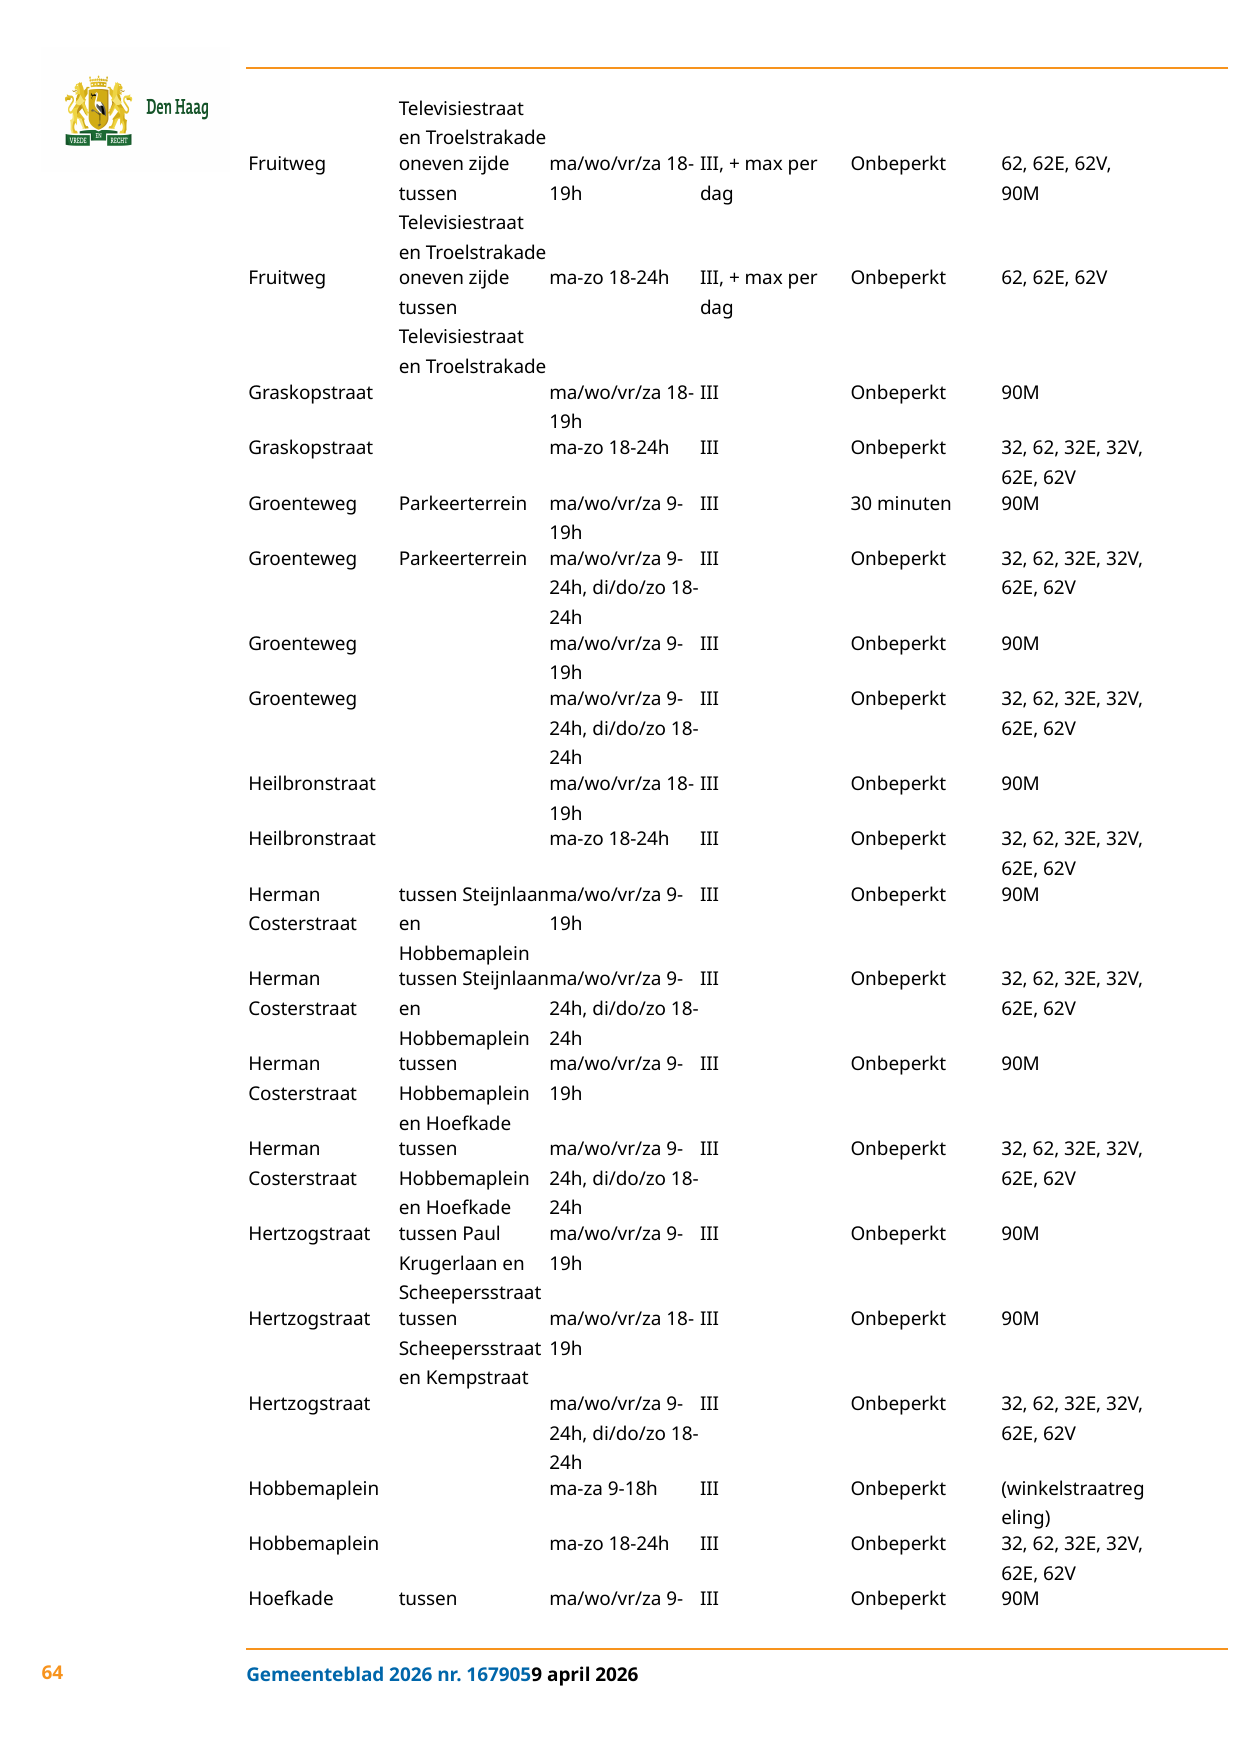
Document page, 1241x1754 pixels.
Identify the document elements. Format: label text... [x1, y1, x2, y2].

table_cell III [700, 490, 850, 545]
table_cell Onbeperkt [850, 685, 1001, 770]
table_cell Onbeperkt [850, 545, 1001, 630]
table_cell 32, 62, 32E, 32V, 62E, 62V [1001, 685, 1152, 770]
table_cell Groenteweg [248, 545, 398, 630]
table_cell III [700, 1530, 850, 1586]
table_cell 32, 62, 32E, 32V, 62E, 62V [1001, 1390, 1152, 1475]
table_cell Herman Costerstraat [248, 966, 398, 1051]
table_cell 32, 62, 32E, 32V, 62E, 62V [1001, 825, 1152, 881]
table_cell tussen Steijnlaan en Hobbemaplein [399, 881, 549, 966]
table_cell ma/wo/vr/za 9-24h, di/do/zo 18-24h [549, 966, 700, 1051]
table_cell [399, 630, 549, 685]
table_cell Fruitweg [248, 265, 398, 379]
table_cell III [700, 881, 850, 966]
table_cell III [700, 545, 850, 630]
table_cell Onbeperkt [850, 1530, 1001, 1586]
table_cell 30 minuten [850, 490, 1001, 545]
table_cell III [700, 825, 850, 881]
table_cell III [700, 770, 850, 825]
table_cell Onbeperkt [850, 825, 1001, 881]
table_cell Onbeperkt [850, 1220, 1001, 1305]
table_cell Onbeperkt [850, 1305, 1001, 1390]
picture [41, 47, 231, 172]
table_cell Onbeperkt [850, 1475, 1001, 1530]
table_cell [399, 434, 549, 490]
table_cell Groenteweg [248, 685, 398, 770]
table_cell Herman Costerstraat [248, 1051, 398, 1135]
table_cell 90M [1001, 770, 1152, 825]
table_cell Onbeperkt [850, 379, 1001, 434]
table_cell Heilbronstraat [248, 770, 398, 825]
table_cell ma/wo/vr/za 9-19h [549, 630, 700, 685]
table_cell 32, 62, 32E, 32V, 62E, 62V [1001, 966, 1152, 1051]
table_cell 32, 62, 32E, 32V, 62E, 62V [1001, 434, 1152, 490]
table_cell 90M [1001, 379, 1152, 434]
table_cell Onbeperkt [850, 1135, 1001, 1220]
table_cell [399, 1530, 549, 1586]
table_cell Hoefkade [248, 1586, 398, 1611]
table_cell [399, 1475, 549, 1530]
table_cell III, + max per dag [700, 265, 850, 379]
table_cell ma/wo/vr/za 18-19h [549, 379, 700, 434]
table_cell III, + max per dag [700, 150, 850, 264]
table_cell Onbeperkt [850, 630, 1001, 685]
table_cell 62, 62E, 62V, 90M [1001, 150, 1152, 264]
table_cell tussen Steijnlaan en Hobbemaplein [399, 966, 549, 1051]
table_cell Herman Costerstraat [248, 1135, 398, 1220]
table_cell Parkeerterrein [399, 490, 549, 545]
table_cell Onbeperkt [850, 966, 1001, 1051]
table_cell tussen [399, 1586, 549, 1611]
table_cell Onbeperkt [850, 1390, 1001, 1475]
table_cell [700, 95, 850, 150]
table_cell 90M [1001, 630, 1152, 685]
table_cell 62, 62E, 62V [1001, 265, 1152, 379]
table_cell III [700, 434, 850, 490]
table_cell Televisiestraat en Troelstrakade [399, 95, 549, 150]
table_cell III [700, 685, 850, 770]
table_cell Graskopstraat [248, 434, 398, 490]
table_cell ma-zo 18-24h [549, 434, 700, 490]
table_cell 32, 62, 32E, 32V, 62E, 62V [1001, 545, 1152, 630]
table_cell Hertzogstraat [248, 1305, 398, 1390]
table_cell (winkelstraatregeling) [1001, 1475, 1152, 1530]
table_cell III [700, 1586, 850, 1611]
table_cell oneven zijde tussen Televisiestraat en Troelstrakade [399, 265, 549, 379]
table_cell Fruitweg [248, 150, 398, 264]
table_cell III [700, 1220, 850, 1305]
table_cell tussen Hobbemaplein en Hoefkade [399, 1051, 549, 1135]
table_cell ma/wo/vr/za 9-19h [549, 1051, 700, 1135]
table_cell Hertzogstraat [248, 1390, 398, 1475]
table_cell ma/wo/vr/za 9-24h, di/do/zo 18-24h [549, 1390, 700, 1475]
table_cell ma-za 9-18h [549, 1475, 700, 1530]
table_cell Onbeperkt [850, 434, 1001, 490]
table_cell 90M [1001, 1220, 1152, 1305]
table_cell Onbeperkt [850, 1051, 1001, 1135]
table_cell ma-zo 18-24h [549, 1530, 700, 1586]
table_cell [399, 1390, 549, 1475]
table_cell ma/wo/vr/za 18-19h [549, 770, 700, 825]
table_cell 32, 62, 32E, 32V, 62E, 62V [1001, 1135, 1152, 1220]
table_cell tussen Hobbemaplein en Hoefkade [399, 1135, 549, 1220]
table_cell tussen Paul Krugerlaan en Scheepersstraat [399, 1220, 549, 1305]
table_cell Groenteweg [248, 490, 398, 545]
table_cell III [700, 1390, 850, 1475]
table_cell ma/wo/vr/za 9-19h [549, 490, 700, 545]
table_cell 90M [1001, 1051, 1152, 1135]
table_cell ma/wo/vr/za 18-19h [549, 1305, 700, 1390]
table_cell [399, 685, 549, 770]
table_cell Onbeperkt [850, 881, 1001, 966]
table_cell Hertzogstraat [248, 1220, 398, 1305]
table_cell [399, 379, 549, 434]
table_cell ma/wo/vr/za 9-19h [549, 1220, 700, 1305]
table_cell [248, 95, 398, 150]
table_cell Hobbemaplein [248, 1475, 398, 1530]
table_cell Groenteweg [248, 630, 398, 685]
table_cell [850, 95, 1001, 150]
table_cell Graskopstraat [248, 379, 398, 434]
table_cell III [700, 1135, 850, 1220]
table_cell Onbeperkt [850, 150, 1001, 264]
table_cell ma/wo/vr/za 18-19h [549, 150, 700, 264]
table_cell III [700, 1475, 850, 1530]
table_cell Hobbemaplein [248, 1530, 398, 1586]
table_cell Onbeperkt [850, 770, 1001, 825]
table_cell Parkeerterrein [399, 545, 549, 630]
table_cell Onbeperkt [850, 1586, 1001, 1611]
table_cell III [700, 379, 850, 434]
table_cell ma/wo/vr/za 9-24h, di/do/zo 18-24h [549, 1135, 700, 1220]
table_cell Herman Costerstraat [248, 881, 398, 966]
table_cell ma/wo/vr/za 9- [549, 1586, 700, 1611]
table_cell Heilbronstraat [248, 825, 398, 881]
table_cell [549, 95, 700, 150]
table_cell 90M [1001, 490, 1152, 545]
table_cell III [700, 1051, 850, 1135]
table_cell ma/wo/vr/za 9-24h, di/do/zo 18-24h [549, 545, 700, 630]
table_cell 32, 62, 32E, 32V, 62E, 62V [1001, 1530, 1152, 1586]
table_cell ma/wo/vr/za 9-19h [549, 881, 700, 966]
table_cell 90M [1001, 1305, 1152, 1390]
table_cell 90M [1001, 881, 1152, 966]
table_cell Onbeperkt [850, 265, 1001, 379]
table_cell ma-zo 18-24h [549, 265, 700, 379]
table_cell [1001, 95, 1152, 150]
table_cell III [700, 630, 850, 685]
table_cell tussen Scheepersstraat en Kempstraat [399, 1305, 549, 1390]
table_cell III [700, 1305, 850, 1390]
table_cell 90M [1001, 1586, 1152, 1611]
table_cell [399, 770, 549, 825]
table_cell ma-zo 18-24h [549, 825, 700, 881]
table_cell [399, 825, 549, 881]
table_cell oneven zijde tussen Televisiestraat en Troelstrakade [399, 150, 549, 264]
table_cell ma/wo/vr/za 9-24h, di/do/zo 18-24h [549, 685, 700, 770]
table_cell III [700, 966, 850, 1051]
